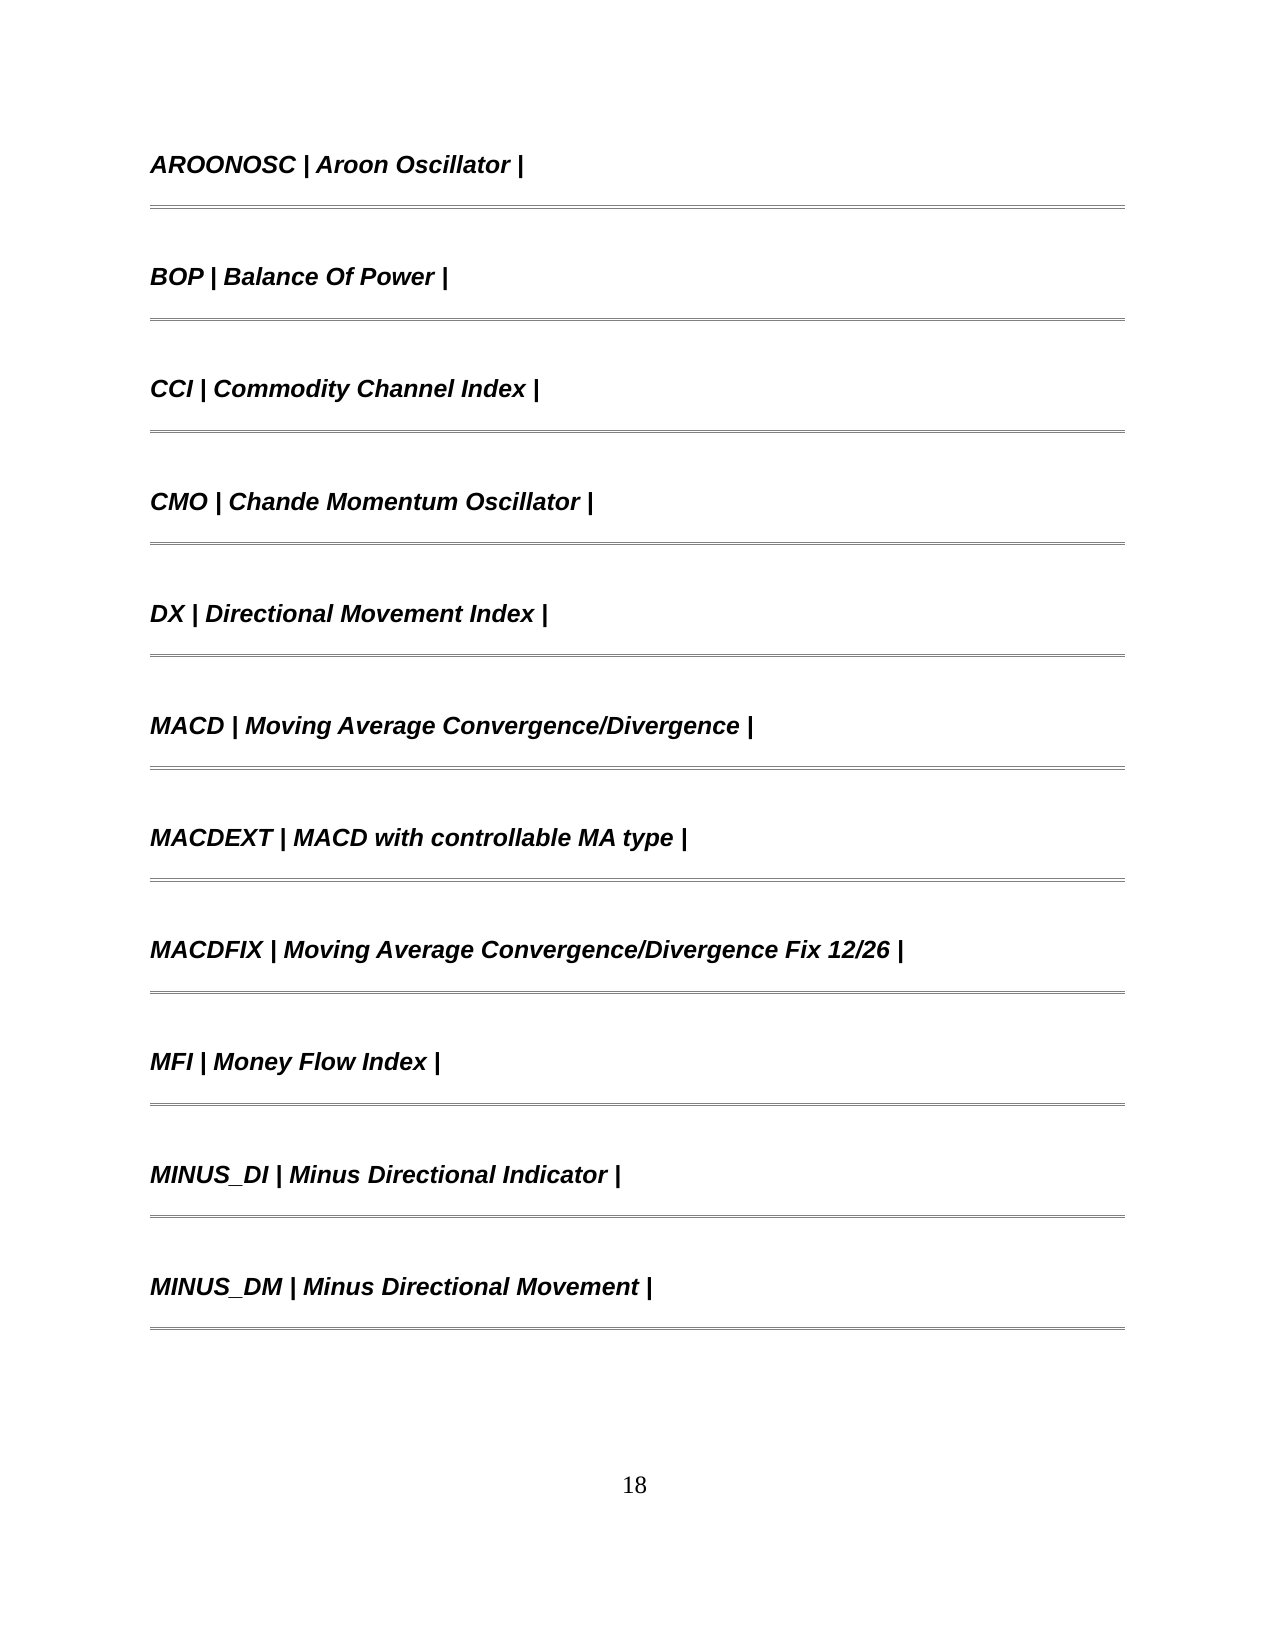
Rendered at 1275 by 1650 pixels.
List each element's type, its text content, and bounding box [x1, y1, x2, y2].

subtitle BOP | Balance Of Power | [150, 262, 1125, 291]
subtitle MACDFIX | Moving Average Convergence/Divergence Fix 12/26 | [150, 935, 1125, 964]
subtitle AROONOSC | Aroon Oscillator | [150, 150, 1125, 178]
subtitle CCI | Commodity Channel Index | [150, 374, 1125, 403]
subtitle MINUS_DM | Minus Directional Movement | [150, 1272, 1125, 1300]
subtitle MACDEXT | MACD with controllable MA type | [150, 823, 1125, 852]
subtitle MACD | Moving Average Convergence/Divergence | [150, 711, 1125, 739]
subtitle MFI | Money Flow Index | [150, 1047, 1125, 1076]
subtitle CMO | Chande Momentum Oscillator | [150, 487, 1125, 515]
subtitle MINUS_DI | Minus Directional Indicator | [150, 1160, 1125, 1188]
subtitle DX | Directional Movement Index | [150, 599, 1125, 627]
